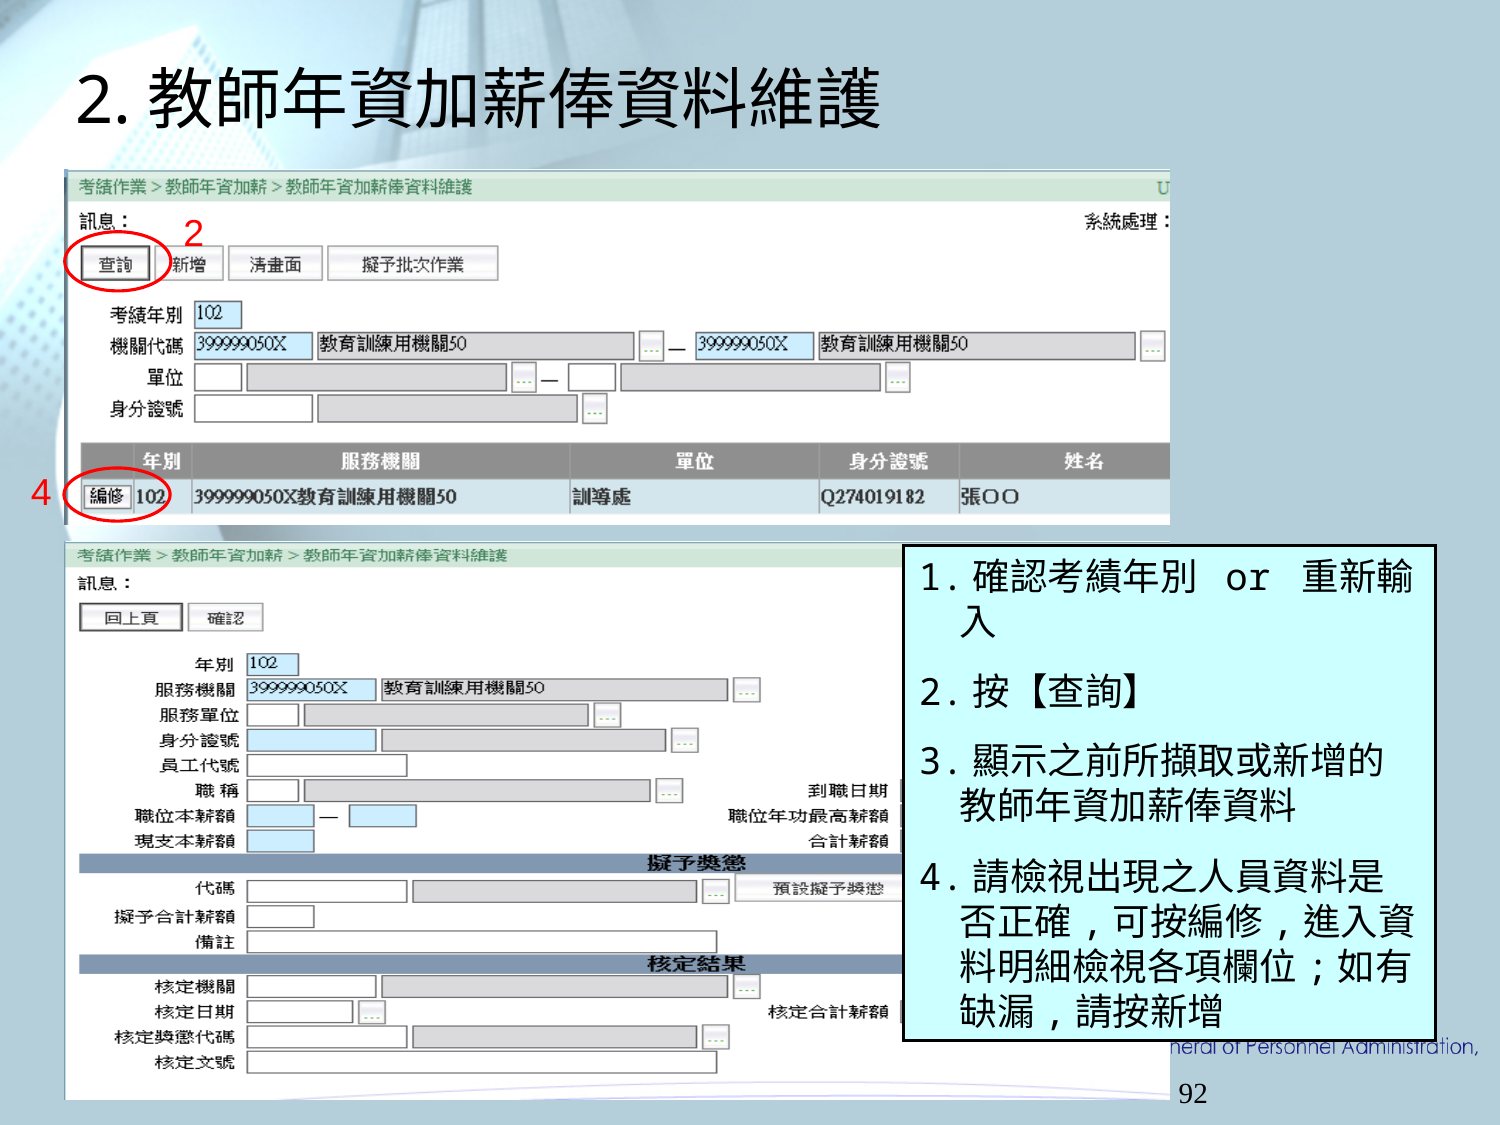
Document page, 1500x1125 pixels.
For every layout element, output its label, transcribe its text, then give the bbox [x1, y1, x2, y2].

picture [67, 234, 169, 289]
text_box [1163, 1066, 1477, 1125]
picture [66, 470, 168, 519]
text_box 2 [170, 209, 218, 255]
text_box 4 [17, 467, 65, 514]
title 2.教師年資加薪俸資料維護 [60, 3, 1336, 191]
picture [64, 541, 1170, 1100]
picture [64, 191, 1170, 525]
text_box 1.確認考績年別 or 重新輸入 2.按【查詢】 3.顯示之前所擷取或新增的教師年資加薪俸資料 4.請檢視出現之人員資料是否正確,可按編修,進入資料明細檢視各項欄位;如有缺漏,請按新增 [903, 545, 1436, 1000]
